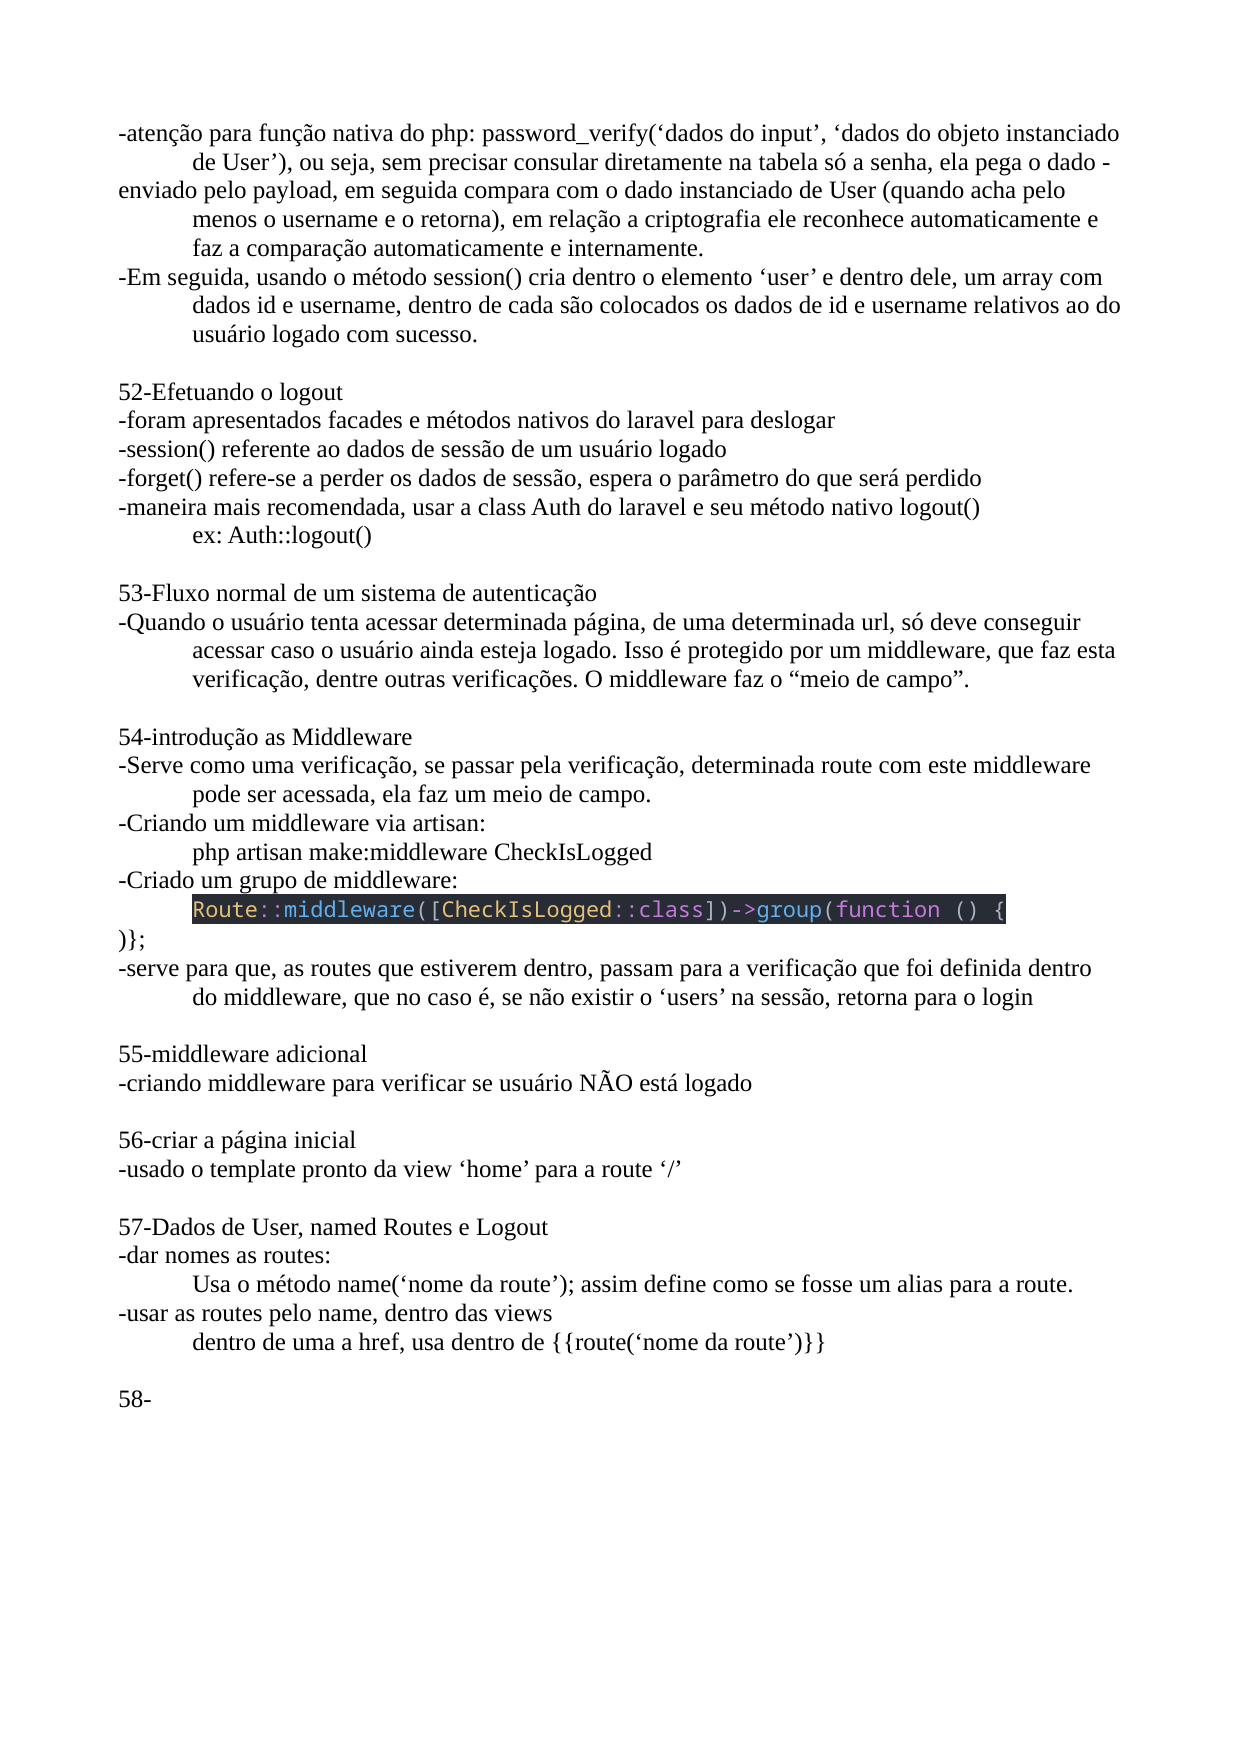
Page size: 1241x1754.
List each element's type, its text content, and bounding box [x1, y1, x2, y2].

text 53-Fluxo normal de um sistema de autenticação [118, 578, 1122, 607]
text 55-middleware adicional [118, 1039, 1122, 1068]
text dentro de uma a href, usa dentro de {{route(‘nome da route’)}} [118, 1327, 1122, 1355]
text -atenção para função nativa do php: password_verify(‘dados do input’, ‘dados do objeto instanciado de User’), ou seja, sem precisar consular diretamente na tabela só a senha, ela pega o dado -enviado pelo payload, em seguida compara com o dado instanciado de User (quando acha pelo menos o username e o retorna), em relação a criptografia ele reconhece automaticamente e faz a comparação automaticamente e internamente. [118, 118, 1122, 262]
text -Em seguida, usando o método session() cria dentro o elemento ‘user’ e dentro dele, um array com dados id e username, dentro de cada são colocados os dados de id e username relativos ao do usuário logado com sucesso. [118, 262, 1122, 348]
text php artisan make:middleware CheckIsLogged [118, 837, 1122, 866]
text -dar nomes as routes: [118, 1240, 1122, 1269]
text -Quando o usuário tenta acessar determinada página, de uma determinada url, só deve conseguir acessar caso o usuário ainda esteja logado. Isso é protegido por um middleware, que faz esta verificação, dentre outras verificações. O middleware faz o “meio de campo”. [118, 607, 1122, 693]
text 54-introdução as Middleware [118, 722, 1122, 751]
text -criando middleware para verificar se usuário NÃO está logado [118, 1068, 1122, 1097]
text Usa o método name(‘nome da route’); assim define como se fosse um alias para a route. [118, 1269, 1122, 1298]
text -usado o template pronto da view ‘home’ para a route ‘/’ [118, 1154, 1122, 1183]
text )}; [118, 924, 1122, 953]
text 57-Dados de User, named Routes e Logout [118, 1212, 1122, 1240]
text 56-criar a página inicial [118, 1125, 1122, 1154]
text 52-Efetuando o logout [118, 377, 1122, 406]
text -Criado um grupo de middleware: [118, 866, 1122, 894]
text Route::middleware([CheckIsLogged::class])->group(function () { [118, 894, 1122, 924]
text 58- [118, 1384, 1122, 1413]
text -Criando um middleware via artisan: [118, 808, 1122, 837]
text -maneira mais recomendada, usar a class Auth do laravel e seu método nativo logout() [118, 492, 1122, 521]
text -usar as routes pelo name, dentro das views [118, 1298, 1122, 1327]
text -Serve como uma verificação, se passar pela verificação, determinada route com este middleware pode ser acessada, ela faz um meio de campo. [118, 751, 1122, 808]
text -forget() refere-se a perder os dados de sessão, espera o parâmetro do que será perdido [118, 463, 1122, 492]
text -session() referente ao dados de sessão de um usuário logado [118, 434, 1122, 463]
text -serve para que, as routes que estiverem dentro, passam para a verificação que foi definida dentro do middleware, que no caso é, se não existir o ‘users’ na sessão, retorna para o login [118, 953, 1122, 1010]
text -foram apresentados facades e métodos nativos do laravel para deslogar [118, 406, 1122, 434]
text ex: Auth::logout() [118, 521, 1122, 549]
